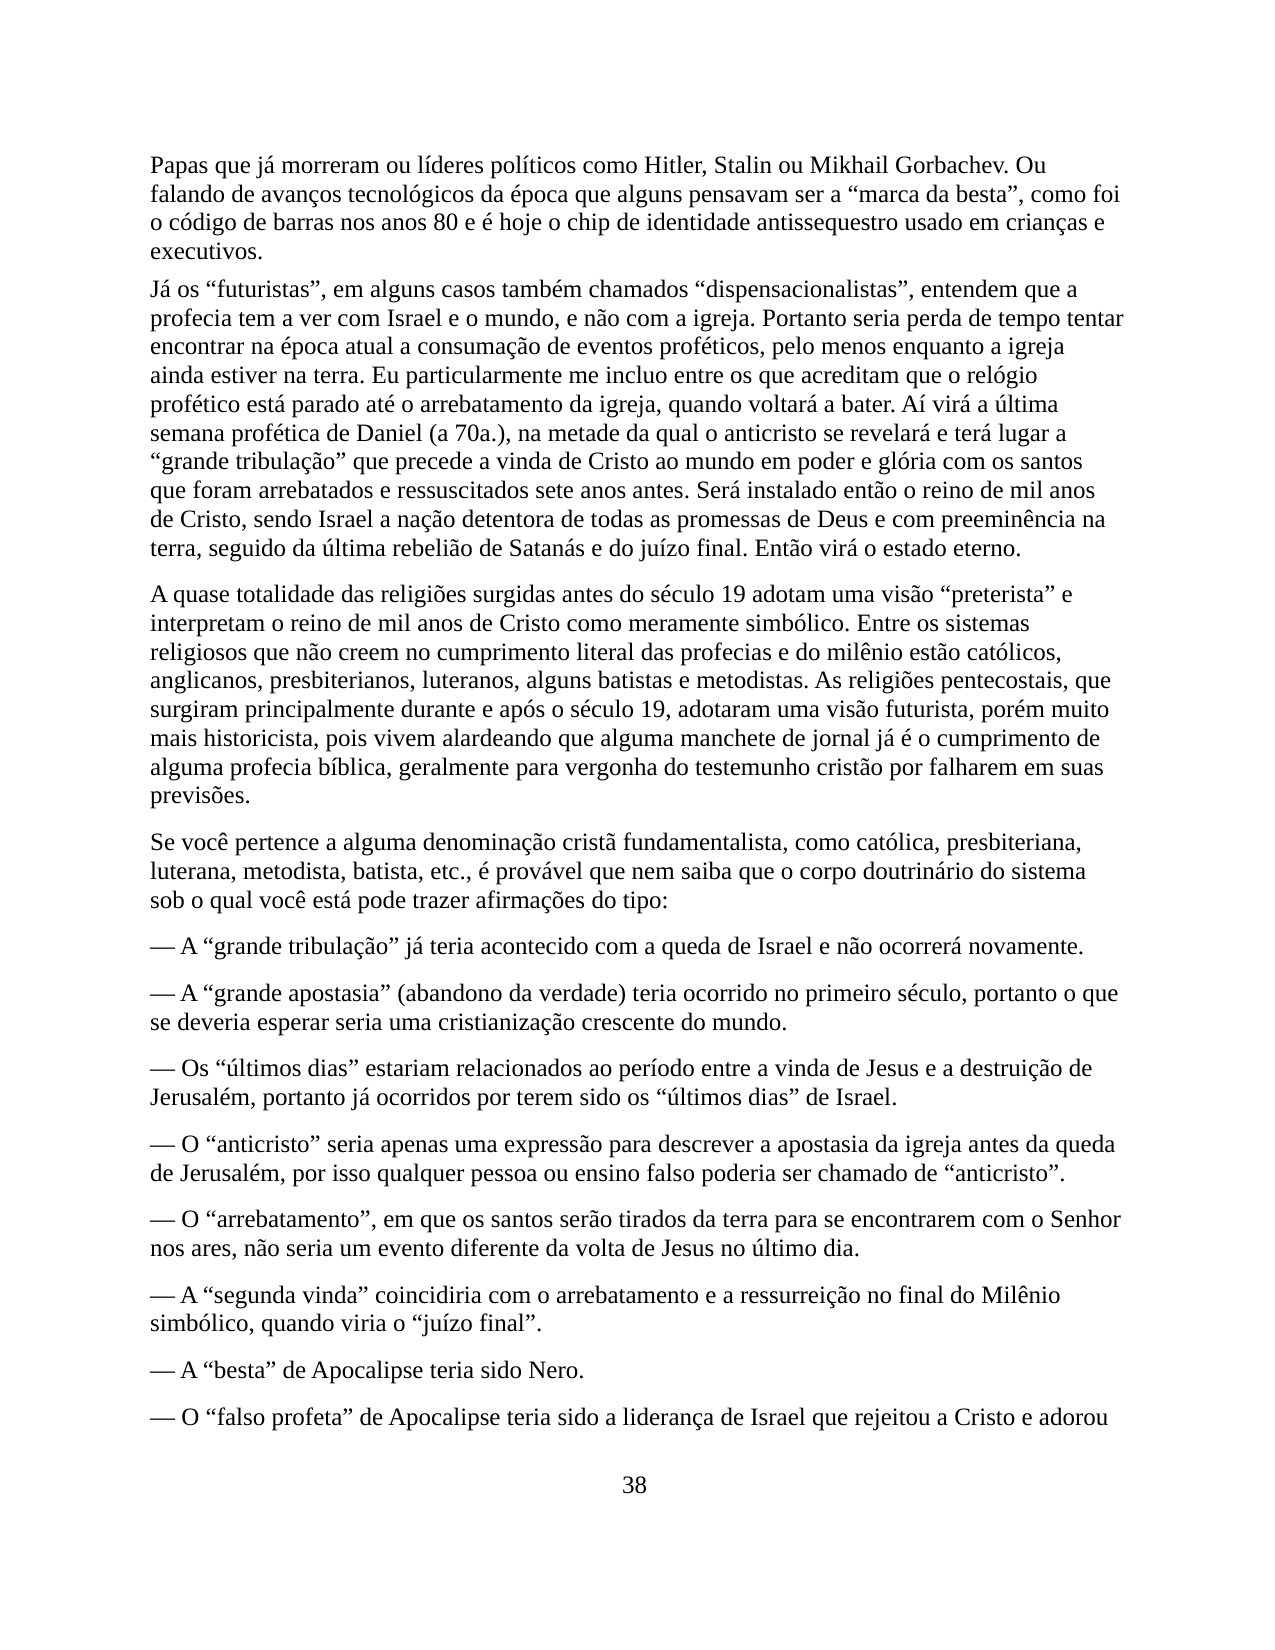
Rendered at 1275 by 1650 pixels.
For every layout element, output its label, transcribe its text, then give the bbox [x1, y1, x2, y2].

text — Os “últimos dias” estariam relacionados ao período entre a vinda de Jesus e a destruição de Jerusalém, portanto já ocorridos por terem sido os “últimos dias” de Israel. [150, 1053, 1125, 1111]
text Já os “futuristas”, em alguns casos também chamados “dispensacionalistas”, entendem que a profecia tem a ver com Israel e o mundo, e não com a igreja. Portanto seria perda de tempo tentar encontrar na época atual a consumação de eventos proféticos, pelo menos enquanto a igreja ainda estiver na terra. Eu particularmente me incluo entre os que acreditam que o relógio profético está parado até o arrebatamento da igreja, quando voltará a bater. Aí virá a última semana profética de Daniel (a 70a.), na metade da qual o anticristo se revelará e terá lugar a “grande tribulação” que precede a vinda de Cristo ao mundo em poder e glória com os santos que foram arrebatados e ressuscitados sete anos antes. Será instalado então o reino de mil anos de Cristo, sendo Israel a nação detentora de todas as promessas de Deus e com preeminência na terra, seguido da última rebelião de Satanás e do juízo final. Então virá o estado eterno. [150, 274, 1125, 561]
text — A “besta” de Apocalipse teria sido Nero. [150, 1355, 1125, 1384]
text — O “arrebatamento”, em que os santos serão tirados da terra para se encontrarem com o Senhor nos ares, não seria um evento diferente da volta de Jesus no último dia. [150, 1204, 1125, 1262]
text — A “grande apostasia” (abandono da verdade) teria ocorrido no primeiro século, portanto o que se deveria esperar seria uma cristianização crescente do mundo. [150, 978, 1125, 1036]
text — A “grande tribulação” já teria acontecido com a queda de Israel e não ocorrerá novamente. [150, 931, 1125, 960]
text — O “falso profeta” de Apocalipse teria sido a liderança de Israel que rejeitou a Cristo e adorou [150, 1402, 1125, 1431]
text — O “anticristo” seria apenas uma expressão para descrever a apostasia da igreja antes da queda de Jerusalém, por isso qualquer pessoa ou ensino falso poderia ser chamado de “anticristo”. [150, 1129, 1125, 1186]
text Papas que já morreram ou líderes políticos como Hitler, Stalin ou Mikhail Gorbachev. Ou falando de avanços tecnológicos da época que alguns pensavam ser a “marca da besta”, como foi o código de barras nos anos 80 e é hoje o chip de identidade antissequestro usado em crianças e executivos. [150, 150, 1125, 265]
text — A “segunda vinda” coincidiria com o arrebatamento e a ressurreição no final do Milênio simbólico, quando viria o “juízo final”. [150, 1280, 1125, 1337]
text Se você pertence a alguma denominação cristã fundamentalista, como católica, presbiteriana, luterana, metodista, batista, etc., é provável que nem saiba que o corpo doutrinário do sistema sob o qual você está pode trazer afirmações do tipo: [150, 827, 1125, 913]
text A quase totalidade das religiões surgidas antes do século 19 adotam uma visão “preterista” e interpretam o reino de mil anos de Cristo como meramente simbólico. Entre os sistemas religiosos que não creem no cumprimento literal das profecias e do milênio estão católicos, anglicanos, presbiterianos, luteranos, alguns batistas e metodistas. As religiões pentecostais, que surgiram principalmente durante e após o século 19, adotaram uma visão futurista, porém muito mais historicista, pois vivem alardeando que alguma manchete de jornal já é o cumprimento de alguma profecia bíblica, geralmente para vergonha do testemunho cristão por falharem em suas previsões. [150, 579, 1125, 809]
